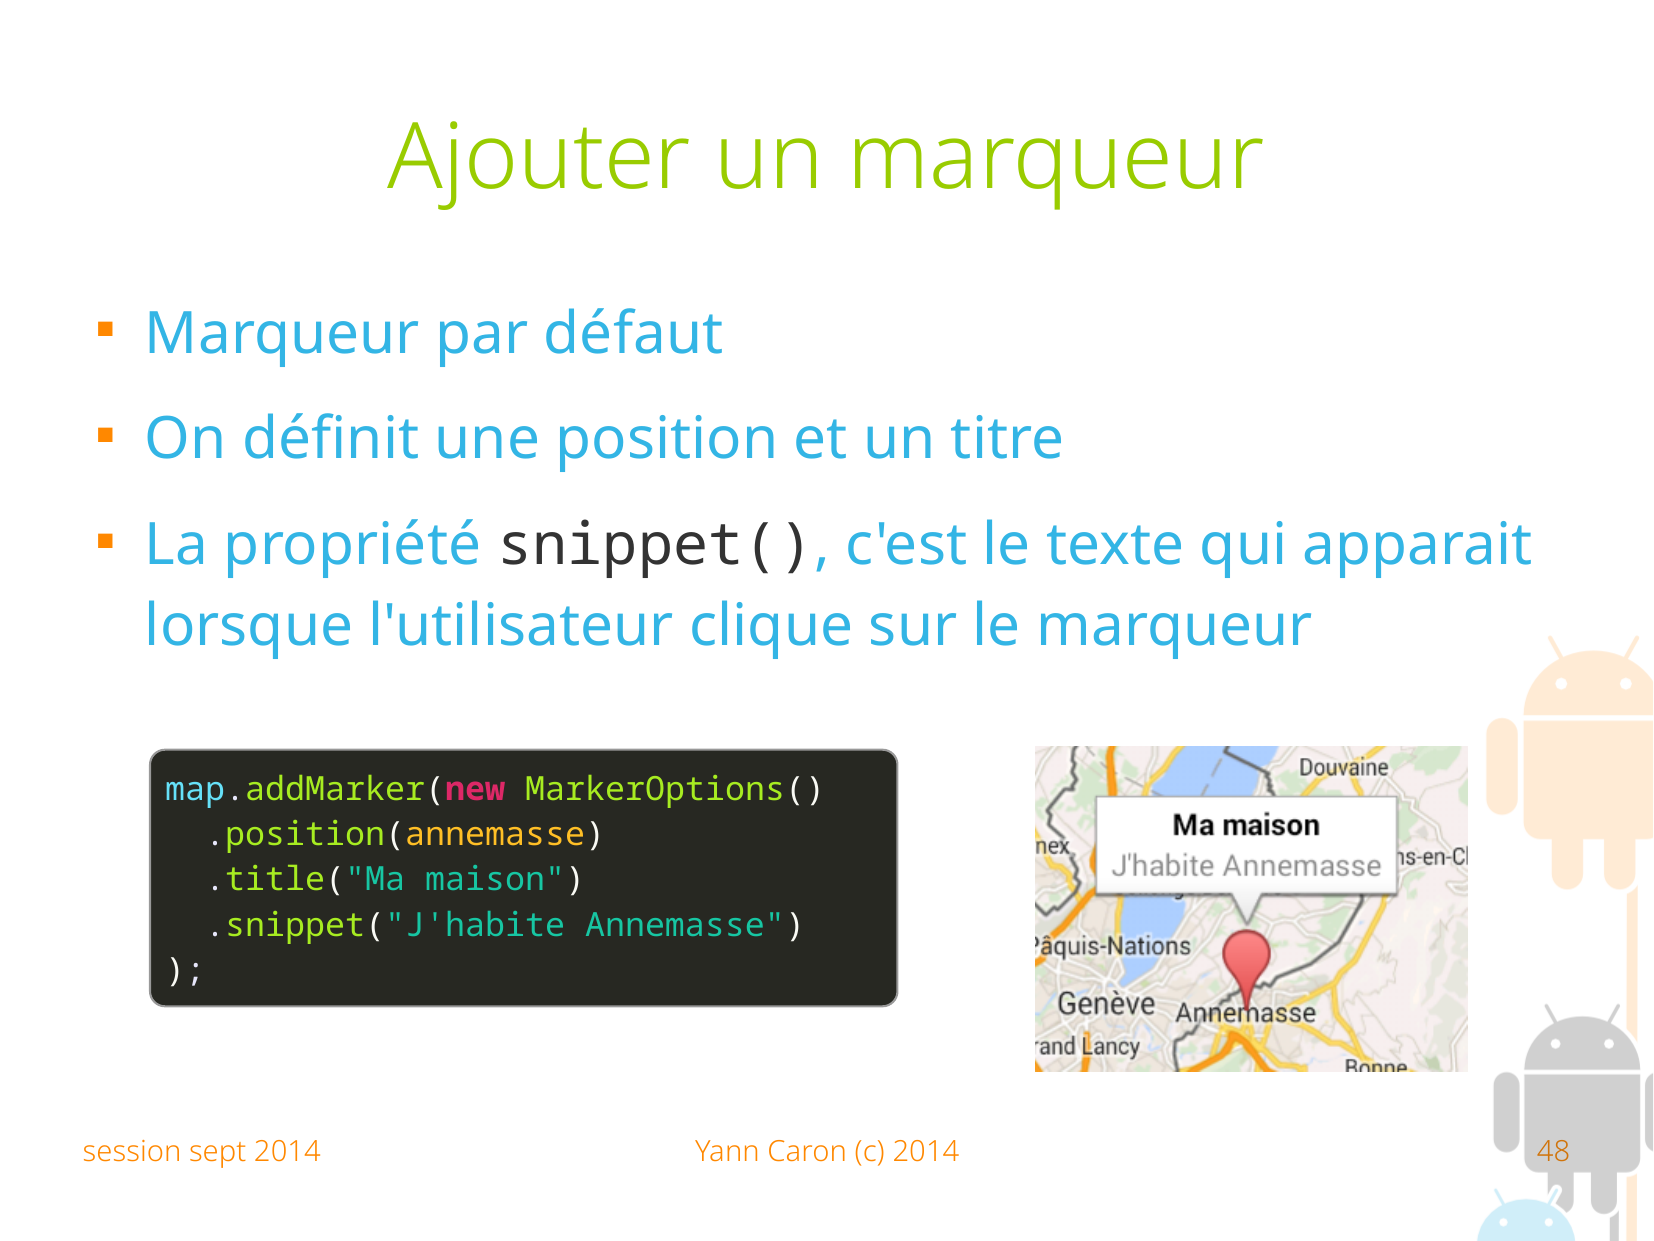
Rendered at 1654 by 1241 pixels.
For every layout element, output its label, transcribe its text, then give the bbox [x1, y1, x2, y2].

list Marqueur par défaut On définit une position et un titre La propriété snippet(), c'est le texte qui apparait lorsque l'utilisateur clique sur le marqueur [82, 290, 1571, 721]
title Ajouter un marqueur [82, 49, 1571, 257]
picture [240, 423, 1654, 1241]
text_box map.addMarker(new MarkerOptions() .position(annemasse) .title("Ma maison") .snippet("J'habite Annemasse") ); [150, 749, 898, 976]
